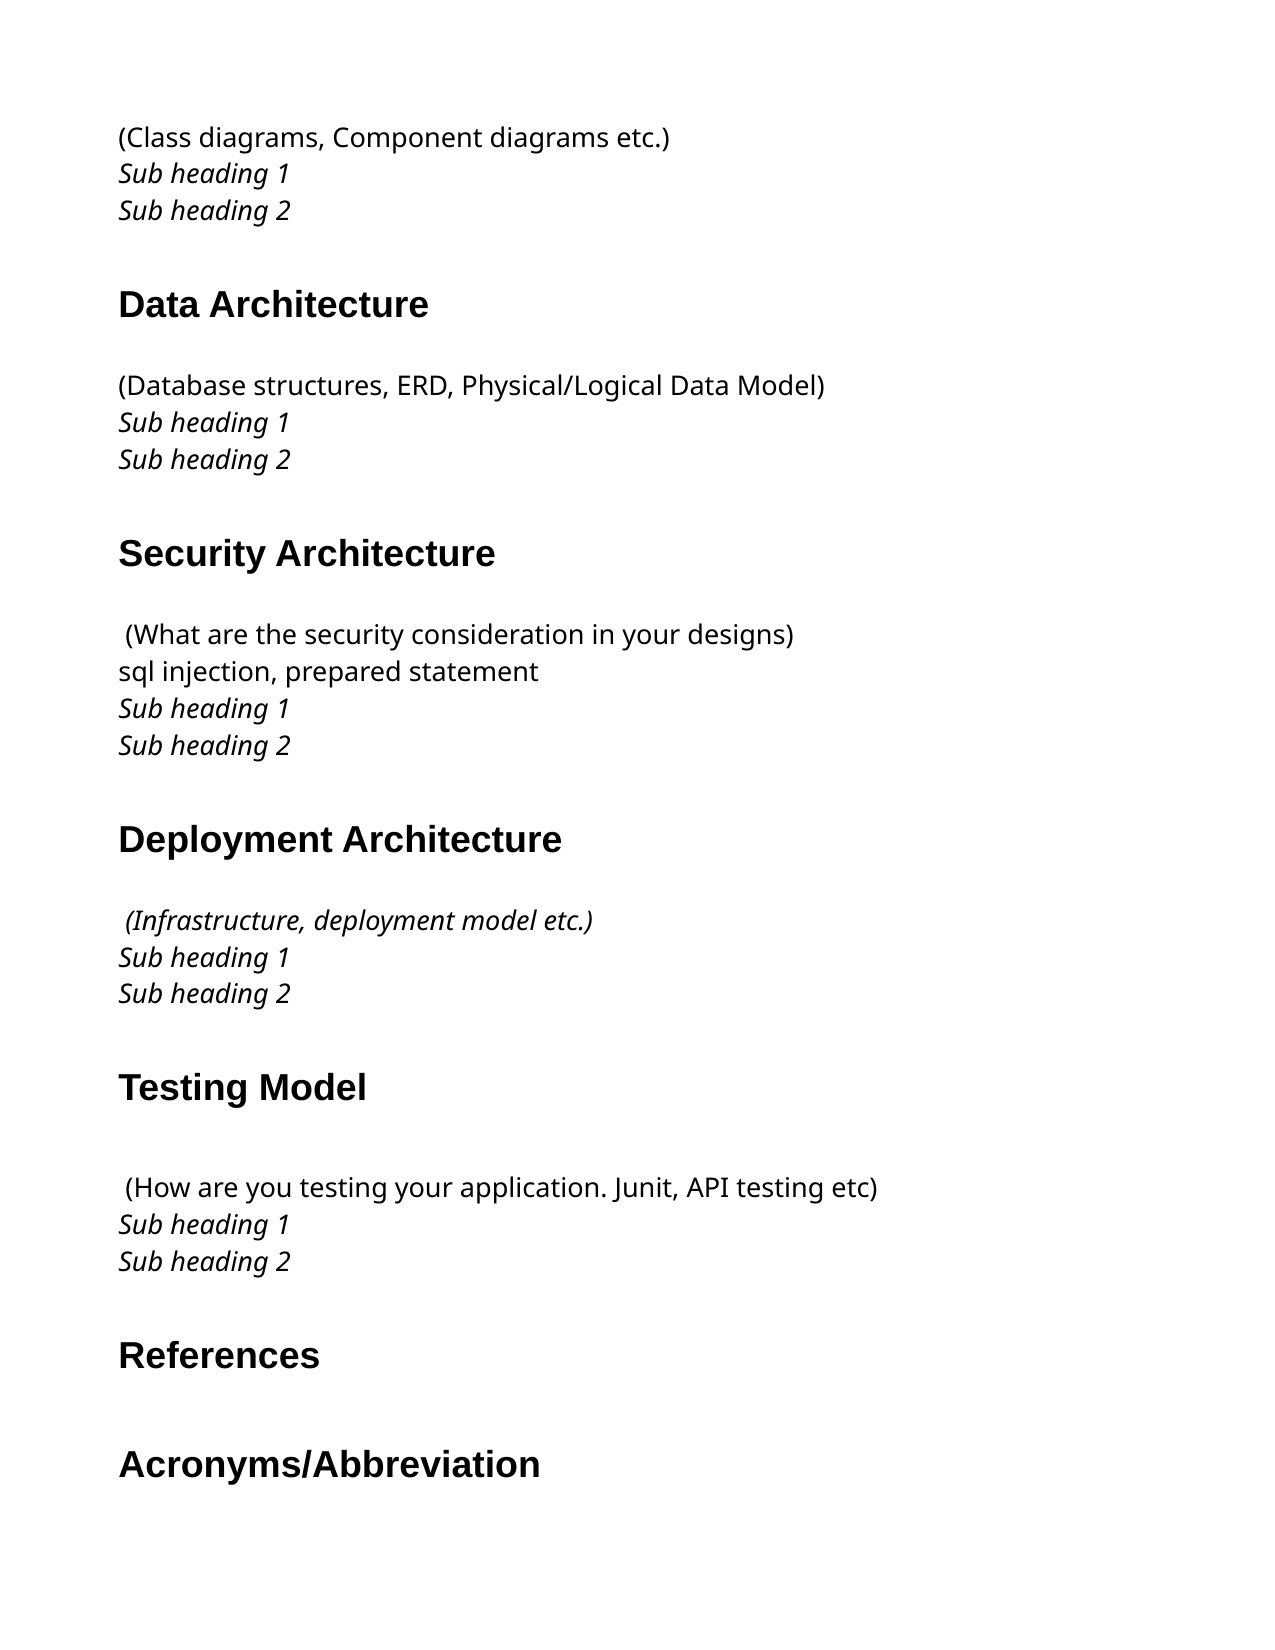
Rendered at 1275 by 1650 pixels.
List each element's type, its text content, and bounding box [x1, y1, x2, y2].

subtitle References [118, 1333, 1157, 1376]
text Sub heading 2 [118, 975, 1157, 1012]
text (Class diagrams, Component diagrams etc.) [118, 118, 1157, 155]
text Sub heading 1 [118, 1206, 1157, 1243]
text Sub heading 2 [118, 192, 1157, 229]
text (How are you testing your application. Junit, API testing etc) [118, 1169, 1157, 1206]
text Sub heading 2 [118, 726, 1157, 763]
subtitle Deployment Architecture [118, 817, 1157, 860]
subtitle Testing Model [118, 1066, 1157, 1109]
text Sub heading 2 [118, 441, 1157, 477]
text Sub heading 1 [118, 155, 1157, 192]
subtitle Security Architecture [118, 531, 1157, 574]
subtitle Acronyms/Abbreviation [118, 1443, 1157, 1486]
text Sub heading 1 [118, 689, 1157, 726]
text Sub heading 1 [118, 404, 1157, 441]
text (What are the security consideration in your designs) [118, 616, 1157, 652]
text Sub heading 2 [118, 1243, 1157, 1279]
text (Infrastructure, deployment model etc.) [118, 901, 1157, 938]
text sql injection, prepared statement [118, 652, 1157, 689]
text Sub heading 1 [118, 938, 1157, 975]
subtitle Data Architecture [118, 282, 1157, 326]
text (Database structures, ERD, Physical/Logical Data Model) [118, 367, 1157, 404]
